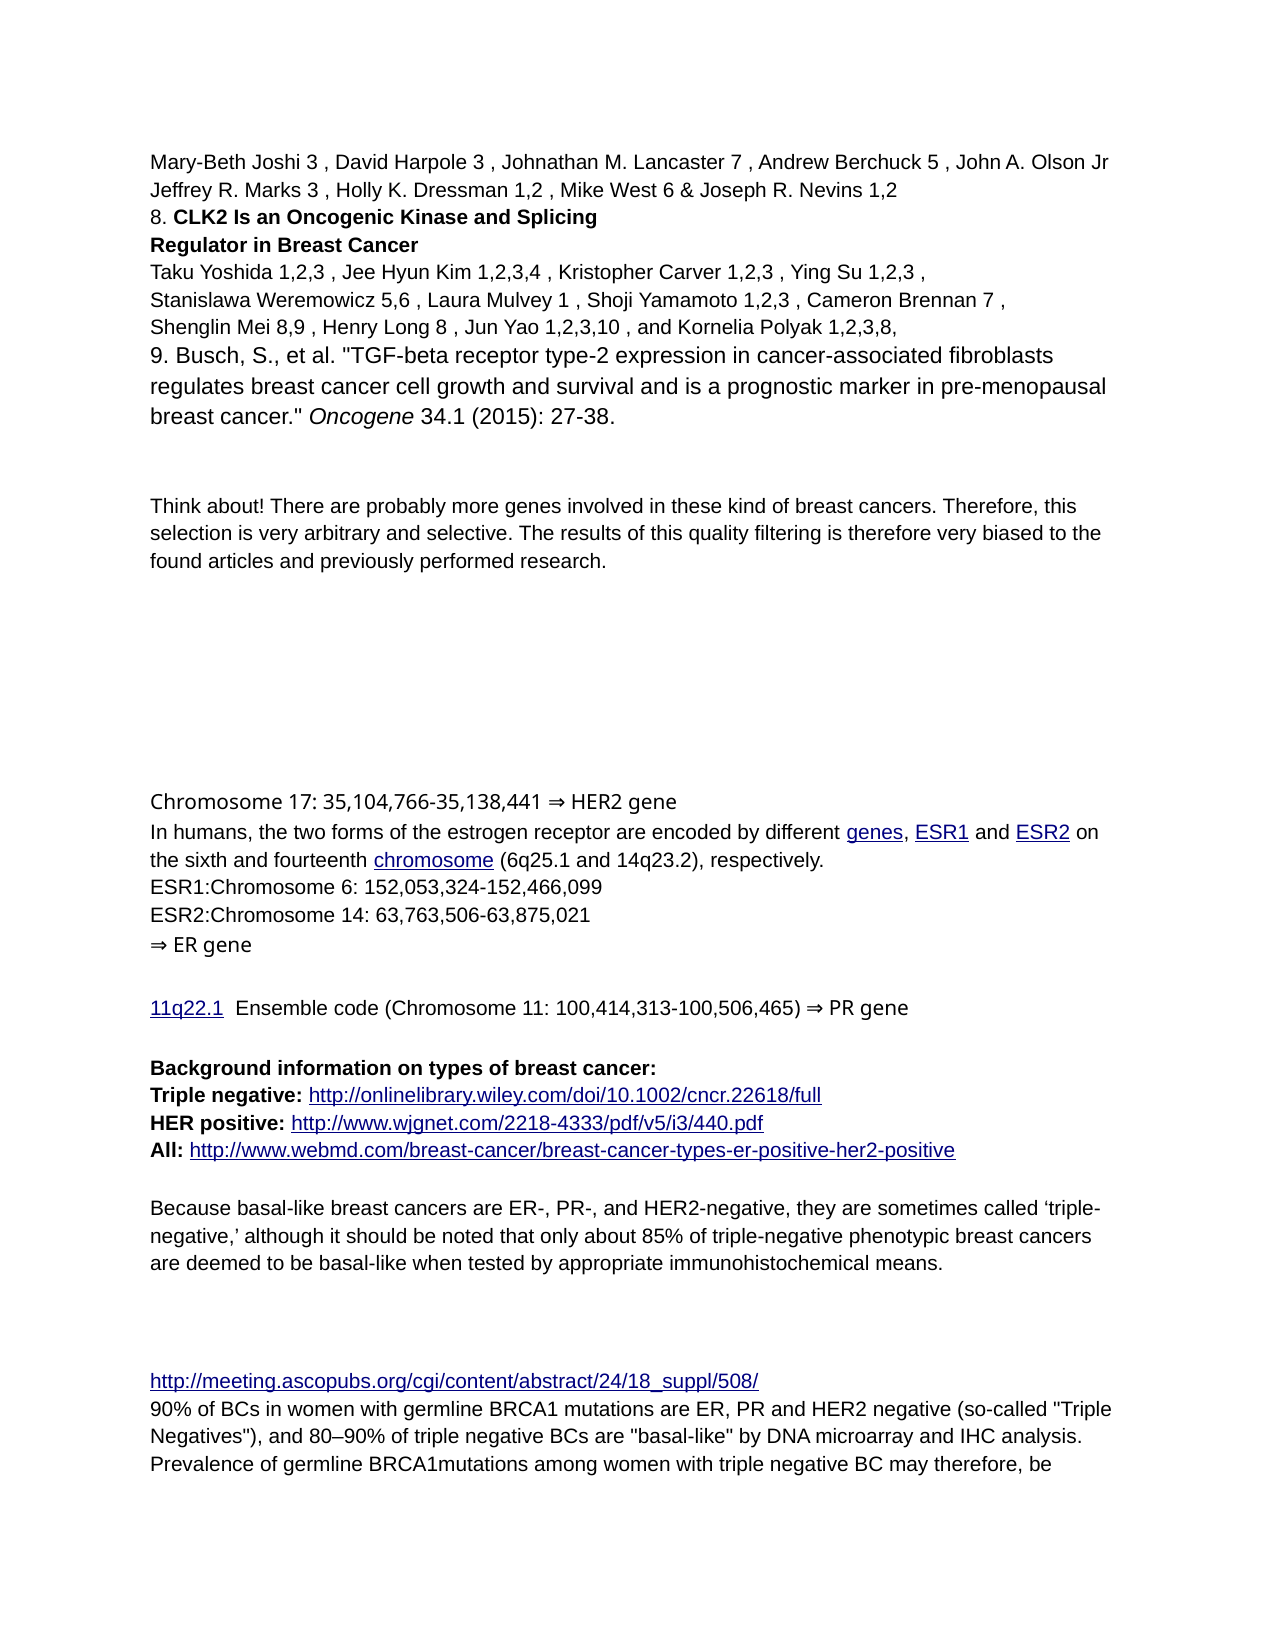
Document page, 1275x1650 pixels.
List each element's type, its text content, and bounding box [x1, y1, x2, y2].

text 9. Busch, S., et al. "TGF-beta receptor type-2 expression in cancer-associated fibroblasts regulates breast cancer cell growth and survival and is a prognostic marker in pre-menopausal breast cancer." Oncogene 34.1 (2015): 27-38. [150, 342, 1125, 429]
text HER positive: http://www.wjgnet.com/2218-4333/pdf/v5/i3/440.pdf [150, 1111, 1125, 1135]
text Mary-Beth Joshi 3 , David Harpole 3 , Johnathan M. Lancaster 7 , Andrew Berchuck 5 , John A. Olson Jr [150, 150, 1125, 174]
text Stanislawa Weremowicz 5,6 , Laura Mulvey 1 , Shoji Yamamoto 1,2,3 , Cameron Brennan 7 , [150, 287, 1125, 311]
text Chromosome 17: 35,104,766-35,138,441 ⇒ HER2 gene [150, 787, 1125, 816]
text 90% of BCs in women with germline BRCA1 mutations are ER, PR and HER2 negative (so-called "Triple Negatives"), and 80–90% of triple negative BCs are "basal-like" by DNA microarray and IHC analysis. Prevalence of germline BRCA1mutations among women with triple negative BC may therefore, be [150, 1397, 1125, 1476]
text ESR1:Chromosome 6: 152,053,324-152,466,099 [150, 875, 1125, 899]
text In humans, the two forms of the estrogen receptor are encoded by different genes, ESR1 and ESR2 on the sixth and fourteenth chromosome (6q25.1 and 14q23.2), respectively. [150, 820, 1125, 872]
text Because basal-like breast cancers are ER-, PR-, and HER2-negative, they are sometimes called ‘triple-negative,’ although it should be noted that only about 85% of triple-negative phenotypic breast cancers are deemed to be basal-like when tested by appropriate immunohistochemical means. [150, 1196, 1125, 1275]
text Think about! There are probably more genes involved in these kind of breast cancers. Therefore, this selection is very arbitrary and selective. The results of this quality filtering is therefore very biased to the found articles and previously performed research. [150, 493, 1125, 572]
text http://meeting.ascopubs.org/cgi/content/abstract/24/18_suppl/508/ [150, 1369, 1125, 1393]
text 8. CLK2 Is an Oncogenic Kinase and Splicing [150, 205, 1125, 229]
text Jeffrey R. Marks 3 , Holly K. Dressman 1,2 , Mike West 6 & Joseph R. Nevins 1,2 [150, 177, 1125, 201]
text All: http://www.webmd.com/breast-cancer/breast-cancer-types-er-positive-her2-positive [150, 1138, 1125, 1162]
text Taku Yoshida 1,2,3 , Jee Hyun Kim 1,2,3,4 , Kristopher Carver 1,2,3 , Ying Su 1,2,3 , [150, 260, 1125, 284]
text Shenglin Mei 8,9 , Henry Long 8 , Jun Yao 1,2,3,10 , and Kornelia Polyak 1,2,3,8, [150, 315, 1125, 339]
text Triple negative: http://onlinelibrary.wiley.com/doi/10.1002/cncr.22618/full [150, 1083, 1125, 1107]
text 11q22.1 Ensemble code (Chromosome 11: 100,414,313-100,506,465) ⇒ PR gene [150, 993, 1125, 1021]
text Regulator in Breast Cancer [150, 232, 1125, 256]
text ⇒ ER gene [150, 930, 1125, 958]
text ESR2:Chromosome 14: 63,763,506-63,875,021 [150, 903, 1125, 927]
text Background information on types of breast cancer: [150, 1056, 1125, 1080]
